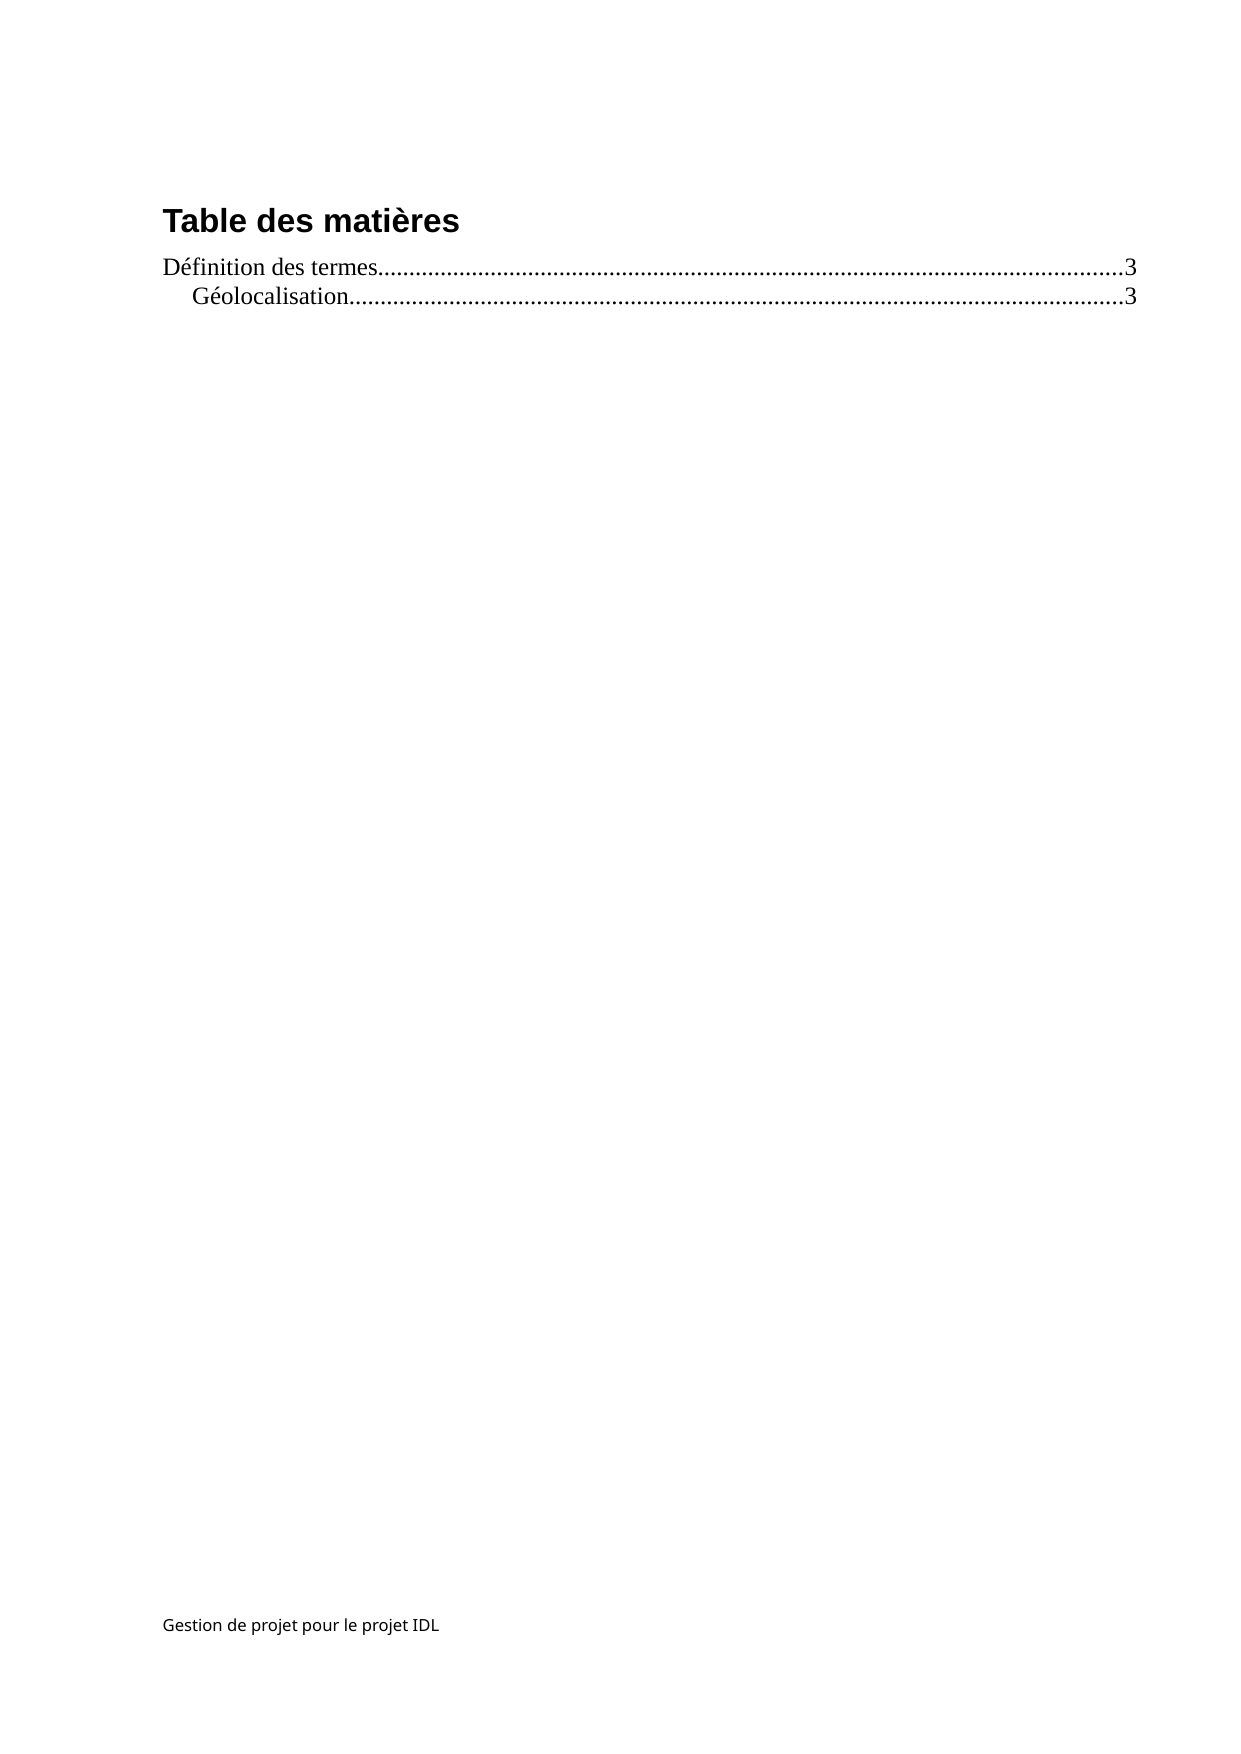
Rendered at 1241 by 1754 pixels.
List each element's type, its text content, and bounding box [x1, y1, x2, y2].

subtitle Table des matières [162, 201, 1137, 240]
text Géolocalisation 3 [192, 281, 1137, 310]
text Définition des termes 3 [162, 252, 1137, 281]
